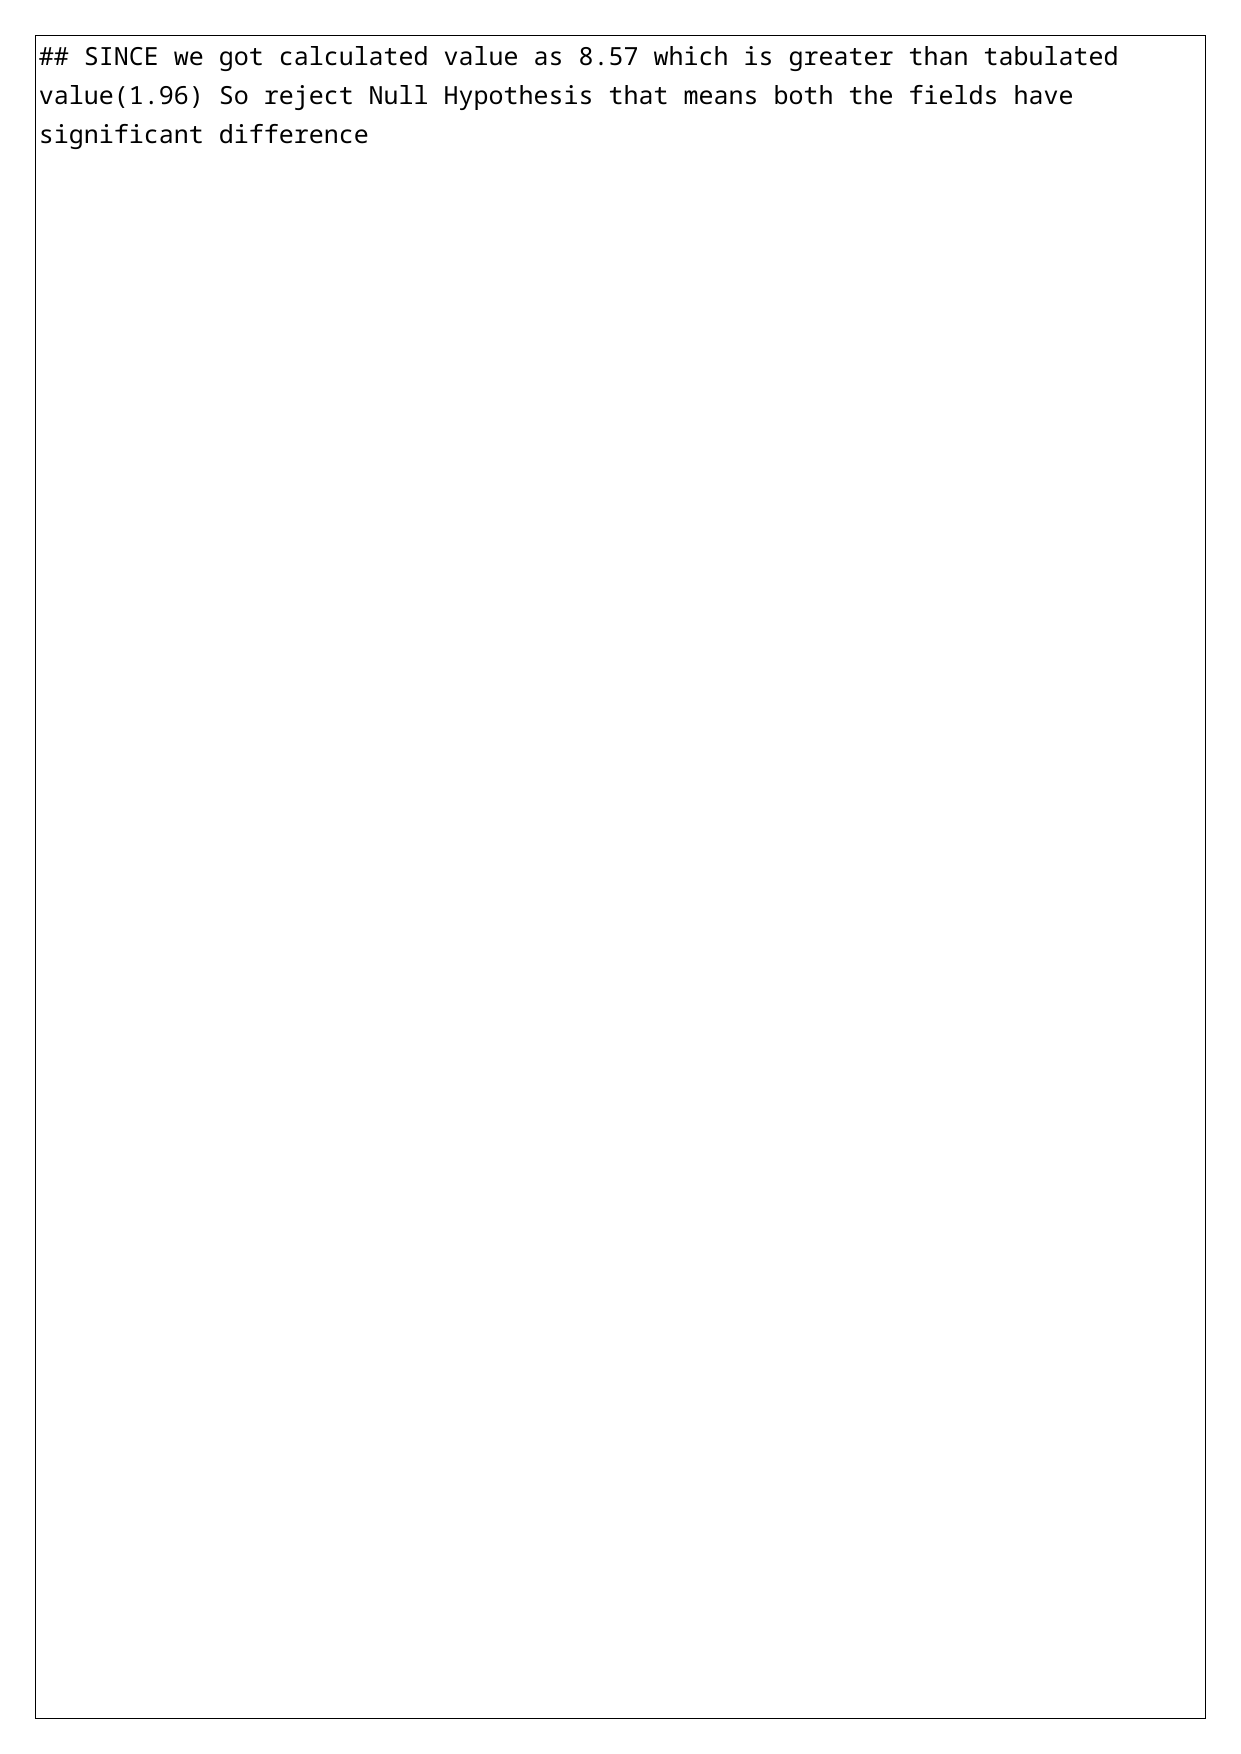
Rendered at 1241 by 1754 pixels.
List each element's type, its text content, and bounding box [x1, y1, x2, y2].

text ## SINCE we got calculated value as 8.57 which is greater than tabulated value(1.96) So reject Null Hypothesis that means both the fields have significant difference [38, 38, 1202, 151]
